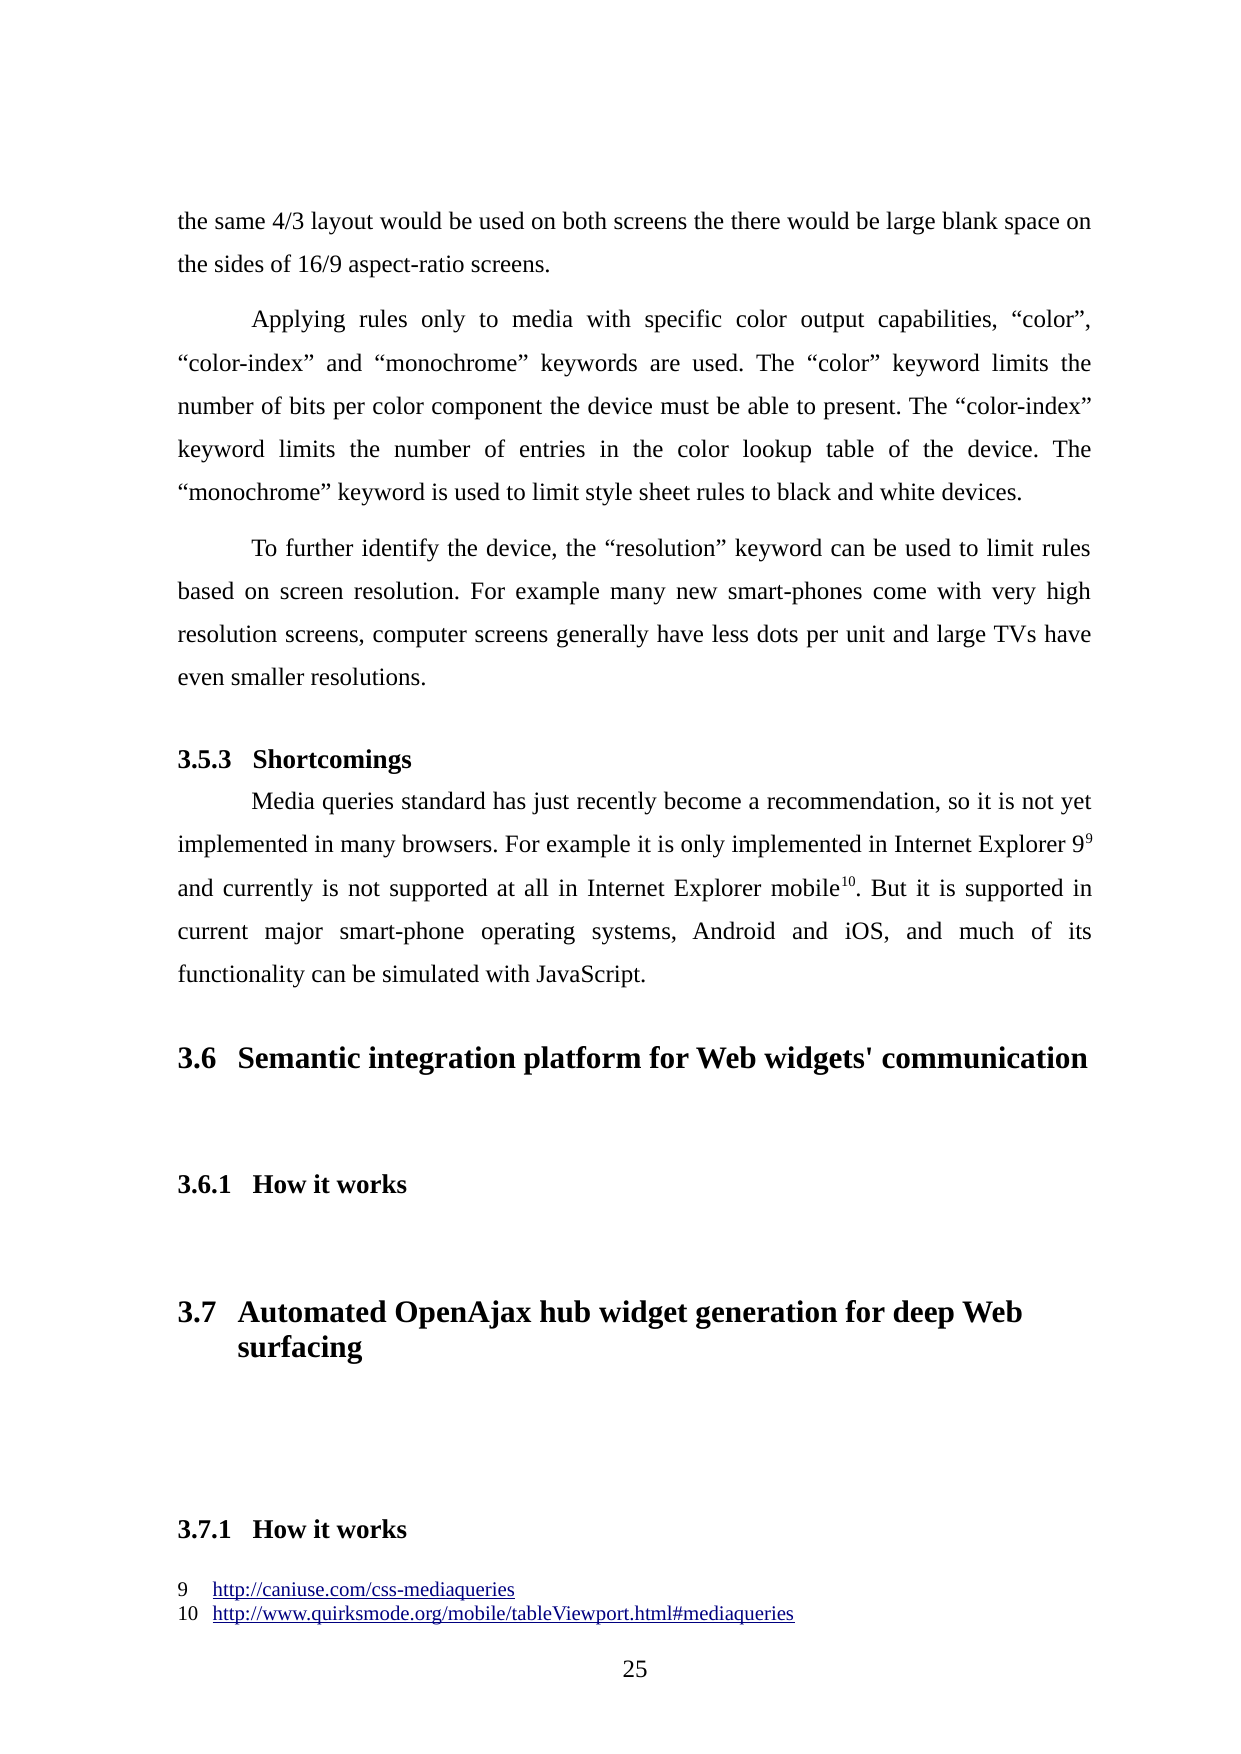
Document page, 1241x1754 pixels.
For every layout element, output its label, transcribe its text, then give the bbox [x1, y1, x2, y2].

subtitle Semantic integration platform for Web widgets' communication [177, 1039, 1093, 1075]
text http://caniuse.com/css-mediaqueries [177, 1577, 1093, 1601]
subtitle How it works [177, 1168, 1093, 1200]
text To further identify the device, the “resolution” keyword can be used to limit rules based on screen resolution. For example many new smart-phones come with very high resolution screens, computer screens generally have less dots per unit and large TVs have even smaller resolutions. [177, 533, 1093, 691]
text the same 4/3 layout would be used on both screens the there would be large blank space on the sides of 16/9 aspect-ratio screens. [177, 206, 1093, 278]
text Applying rules only to media with specific color output capabilities, “color”, “color-index” and “monochrome” keywords are used. The “color” keyword limits the number of bits per color component the device must be able to present. The “color-index” keyword limits the number of entries in the color lookup table of the device. The “monochrome” keyword is used to limit style sheet rules to black and white devices. [177, 304, 1093, 506]
text Media queries standard has just recently become a recommendation, so it is not yet implemented in many browsers. For example it is only implemented in Internet Explorer 9 and currently is not supported at all in Internet Explorer mobile. But it is supported in current major smart-phone operating systems, Android and iOS, and much of its functionality can be simulated with JavaScript. [177, 786, 1093, 988]
subtitle Shortcomings [177, 743, 1093, 774]
subtitle How it works [177, 1513, 1093, 1544]
subtitle Automated OpenAjax hub widget generation for deep Web surfacing [177, 1293, 1093, 1365]
text http://www.quirksmode.org/mobile/tableViewport.html#mediaqueries [177, 1601, 1093, 1625]
